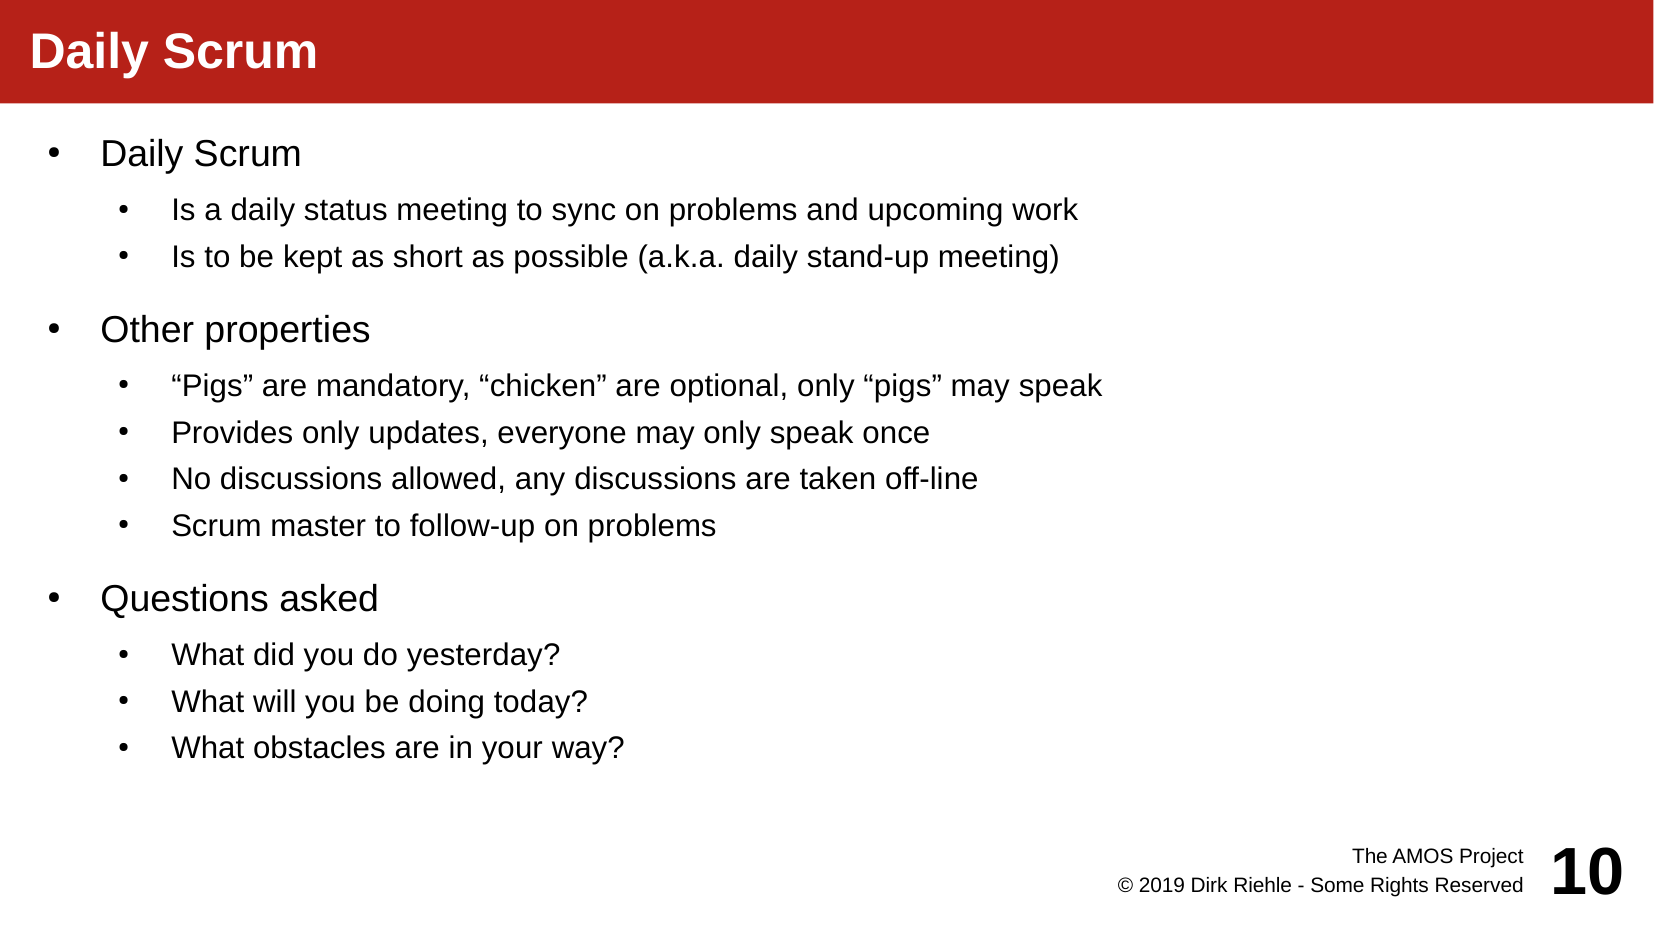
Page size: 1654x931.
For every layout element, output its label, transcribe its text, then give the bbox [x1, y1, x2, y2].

title Daily Scrum [0, 0, 1654, 104]
list Daily Scrum Is a daily status meeting to sync on problems and upcoming work Is to be kept as short as possible (a.k.a. daily stand-up meeting) Other properties “Pigs” are mandatory, “chicken” are optional, only “pigs” may speak Provides only updates, everyone may only speak once No discussions allowed, any discussions are taken off-line Scrum master to follow-up on problems Questions asked What did you do yesterday? What will you be doing today? What obstacles are in your way? [29, 132, 1625, 798]
